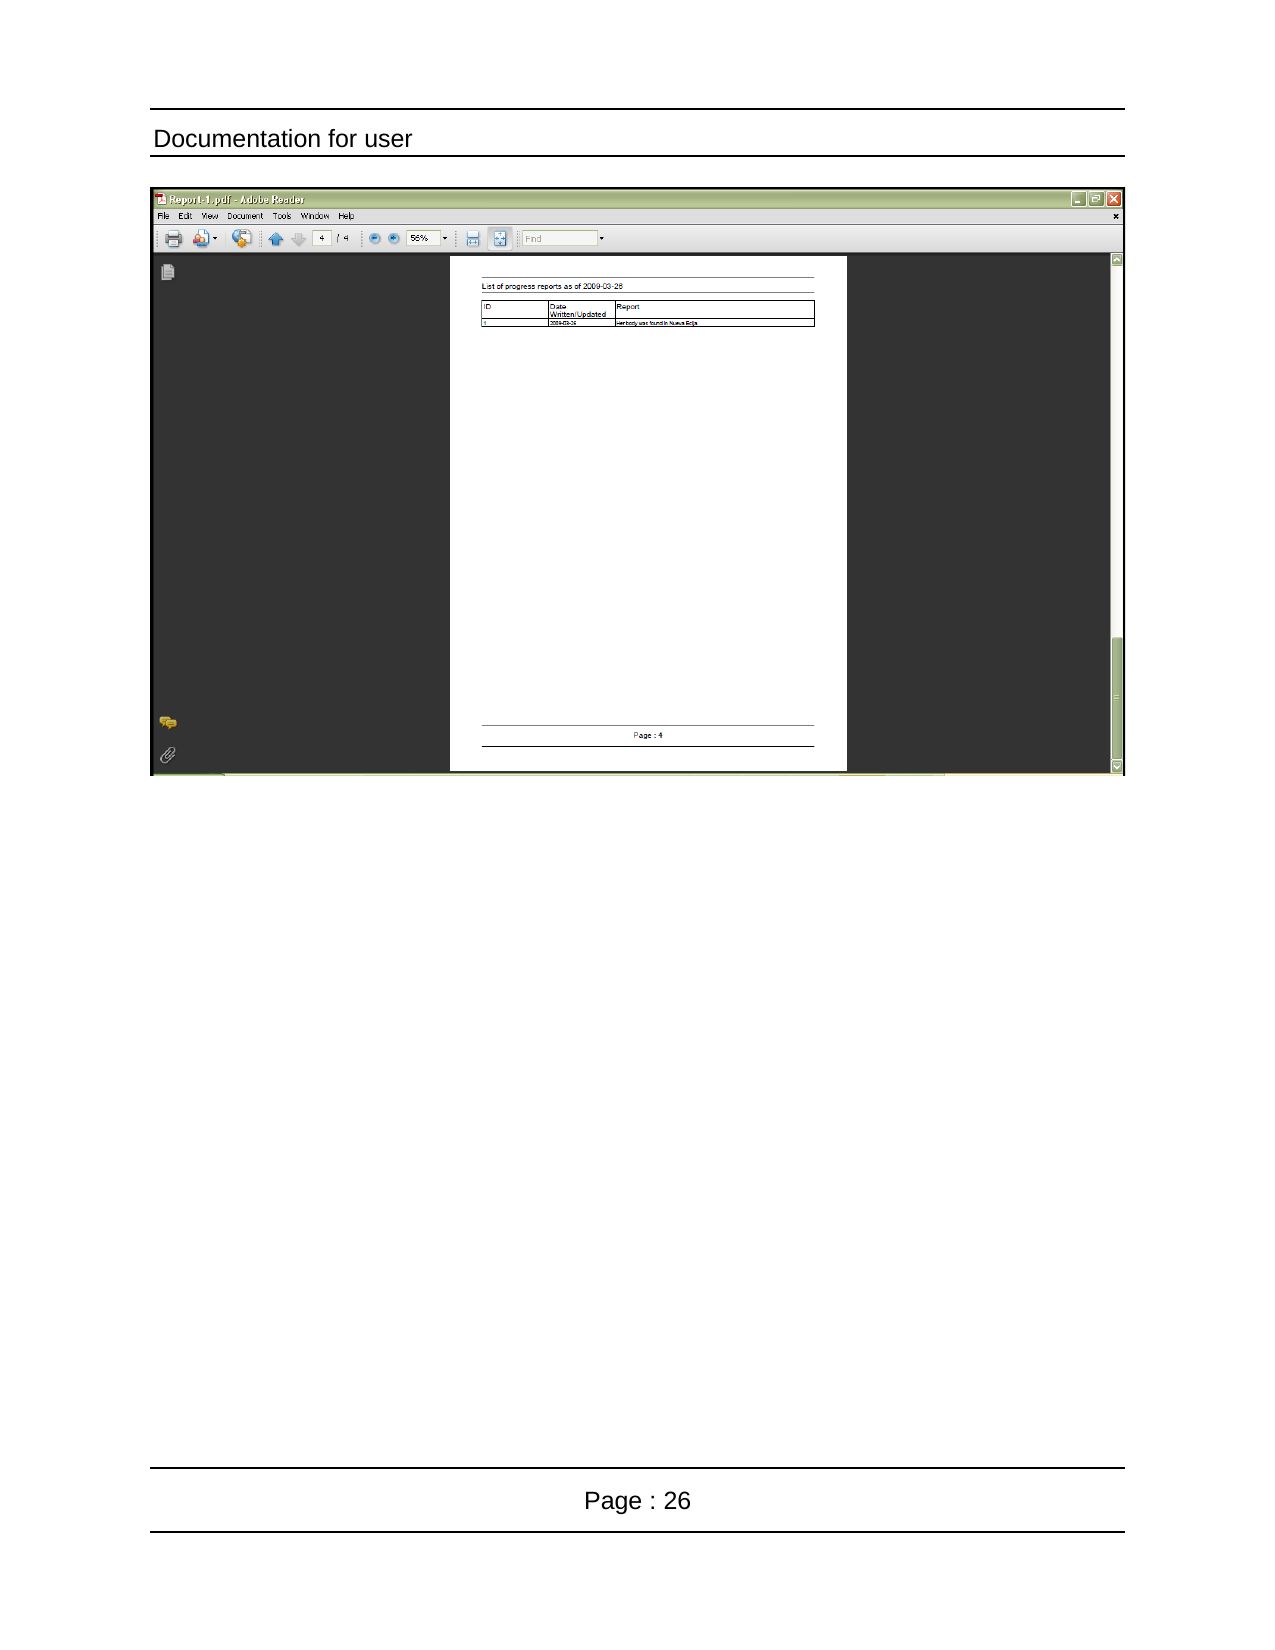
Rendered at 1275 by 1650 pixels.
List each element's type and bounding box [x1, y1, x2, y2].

picture [150, 187, 1125, 776]
